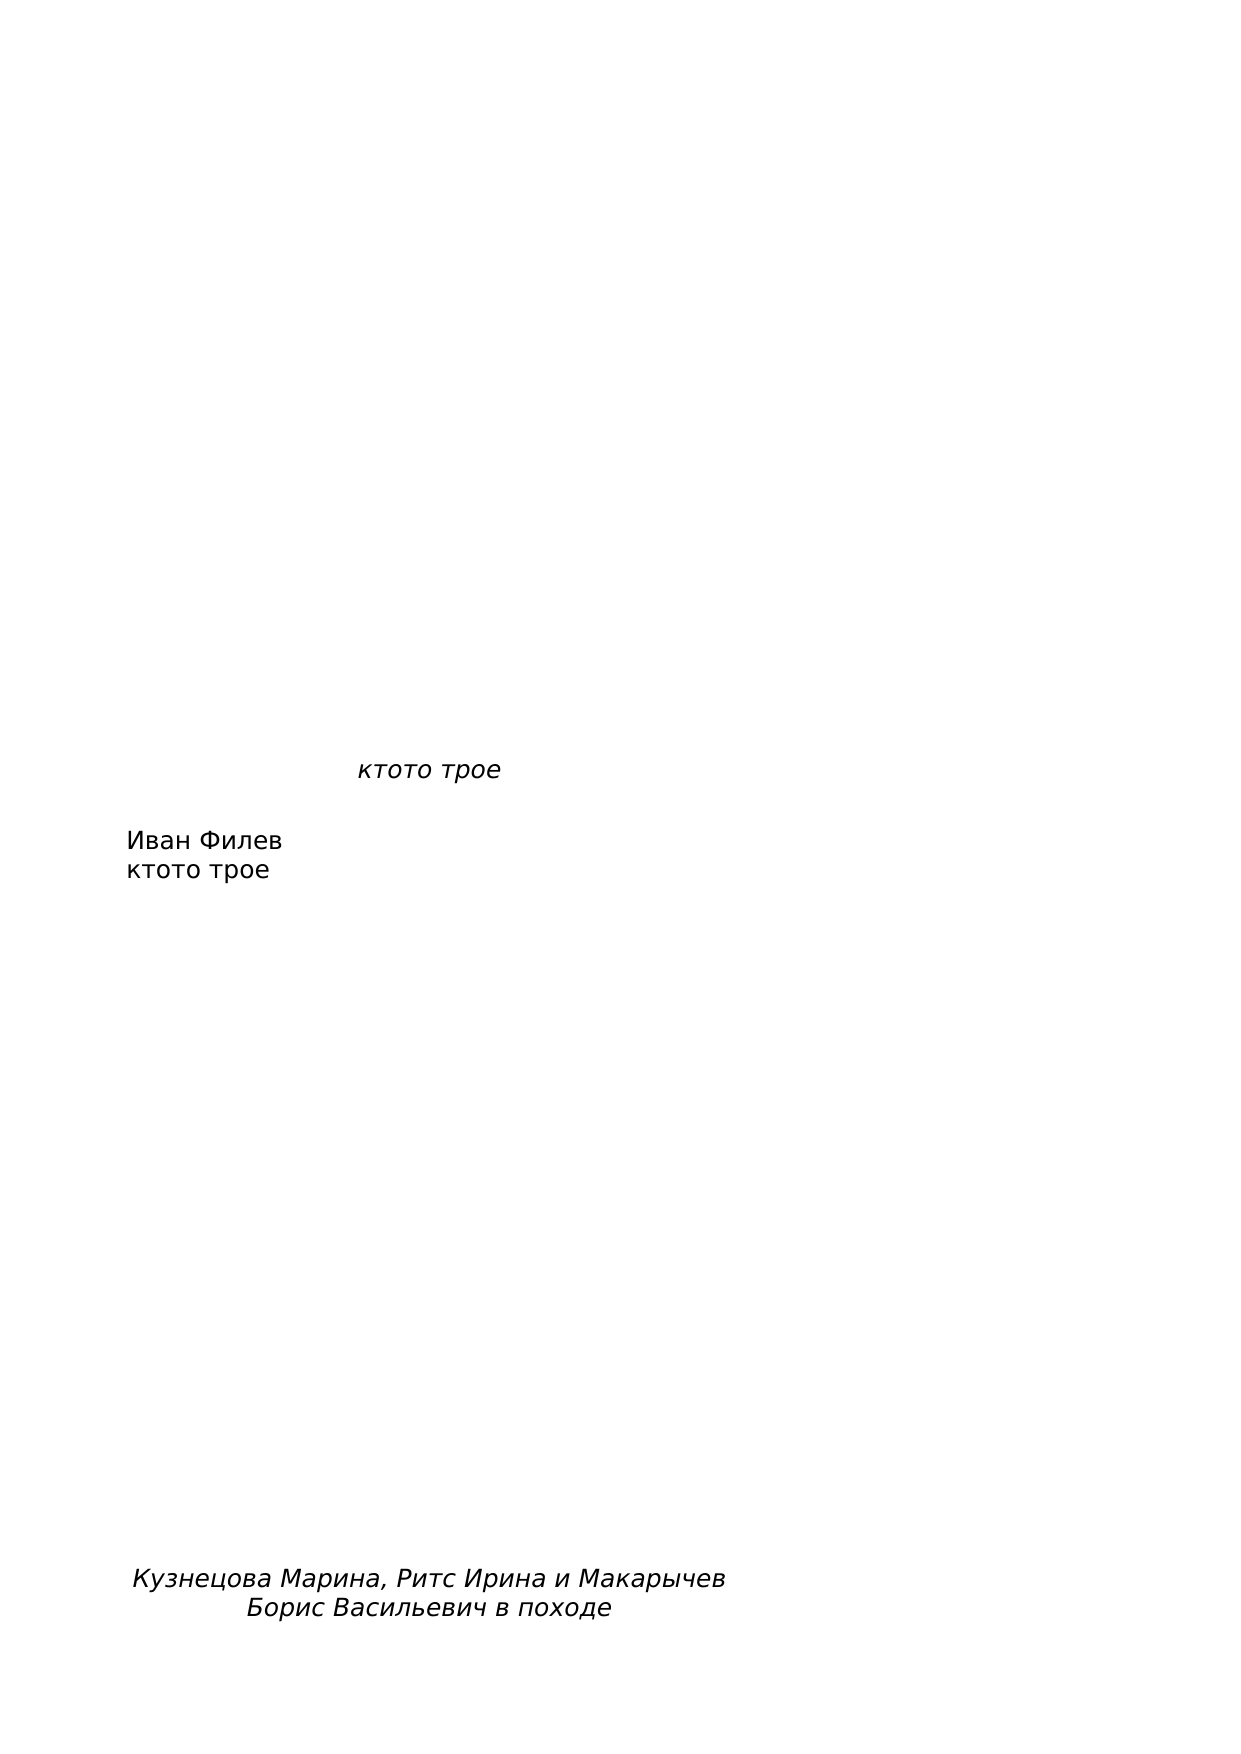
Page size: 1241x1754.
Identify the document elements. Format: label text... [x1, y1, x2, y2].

text Иван Филев ктото трое [118, 797, 1122, 914]
text Кузнецова Марина, Ритс Ирина и Макарычев Борис Васильевич в походе [118, 939, 743, 1622]
text ктото трое [118, 131, 743, 785]
